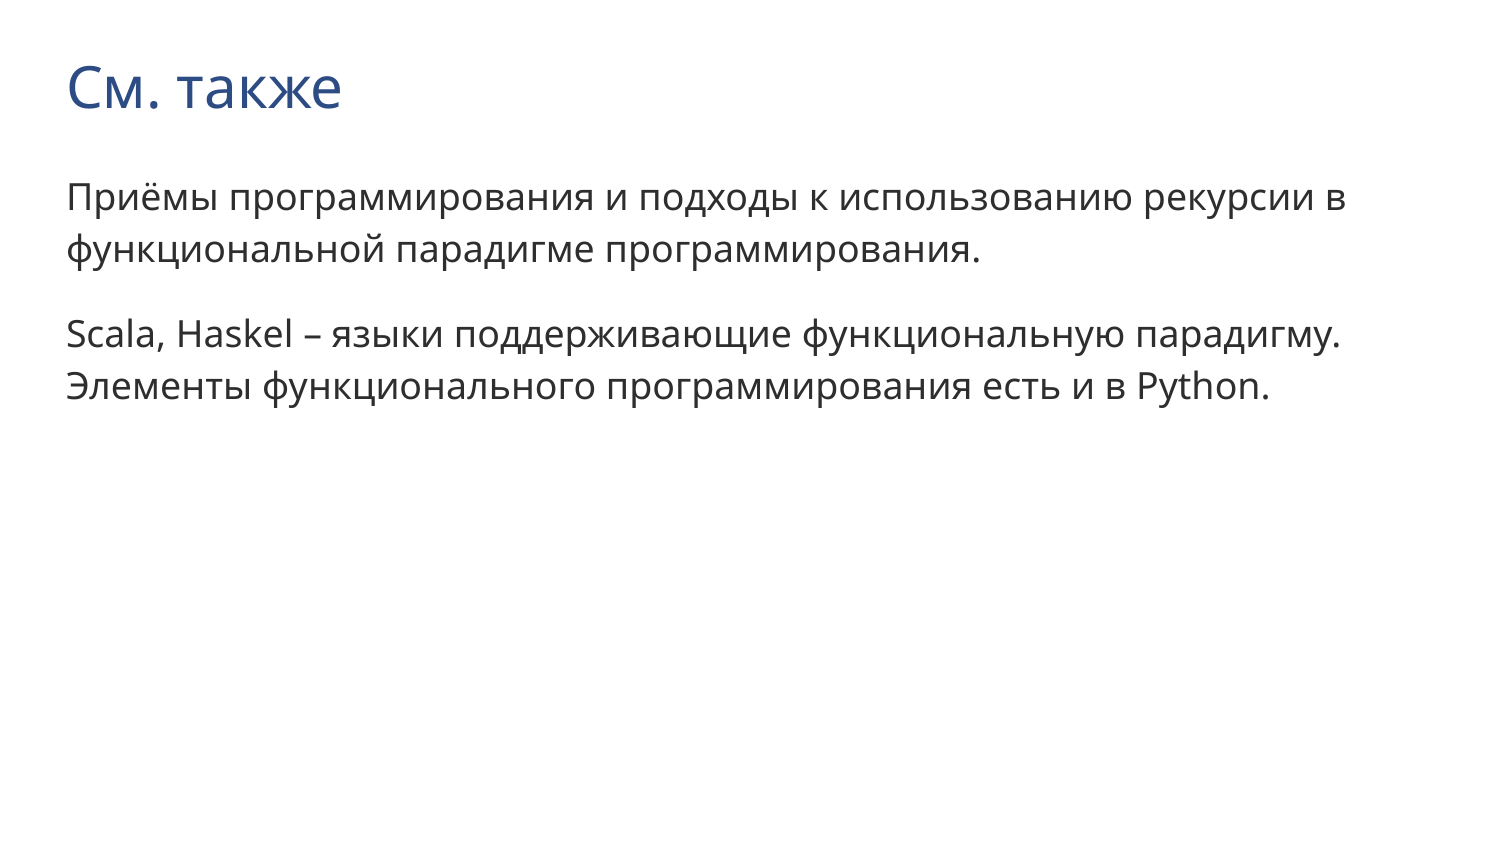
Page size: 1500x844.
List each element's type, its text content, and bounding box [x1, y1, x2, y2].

title См. также [51, 35, 1449, 130]
list Приёмы программирования и подходы к использованию рекурсии в функциональной парадигме программирования. Scala, Haskel – языки поддерживающие функциональную парадигму. Элементы функционального программирования есть и в Python. [51, 151, 1449, 821]
